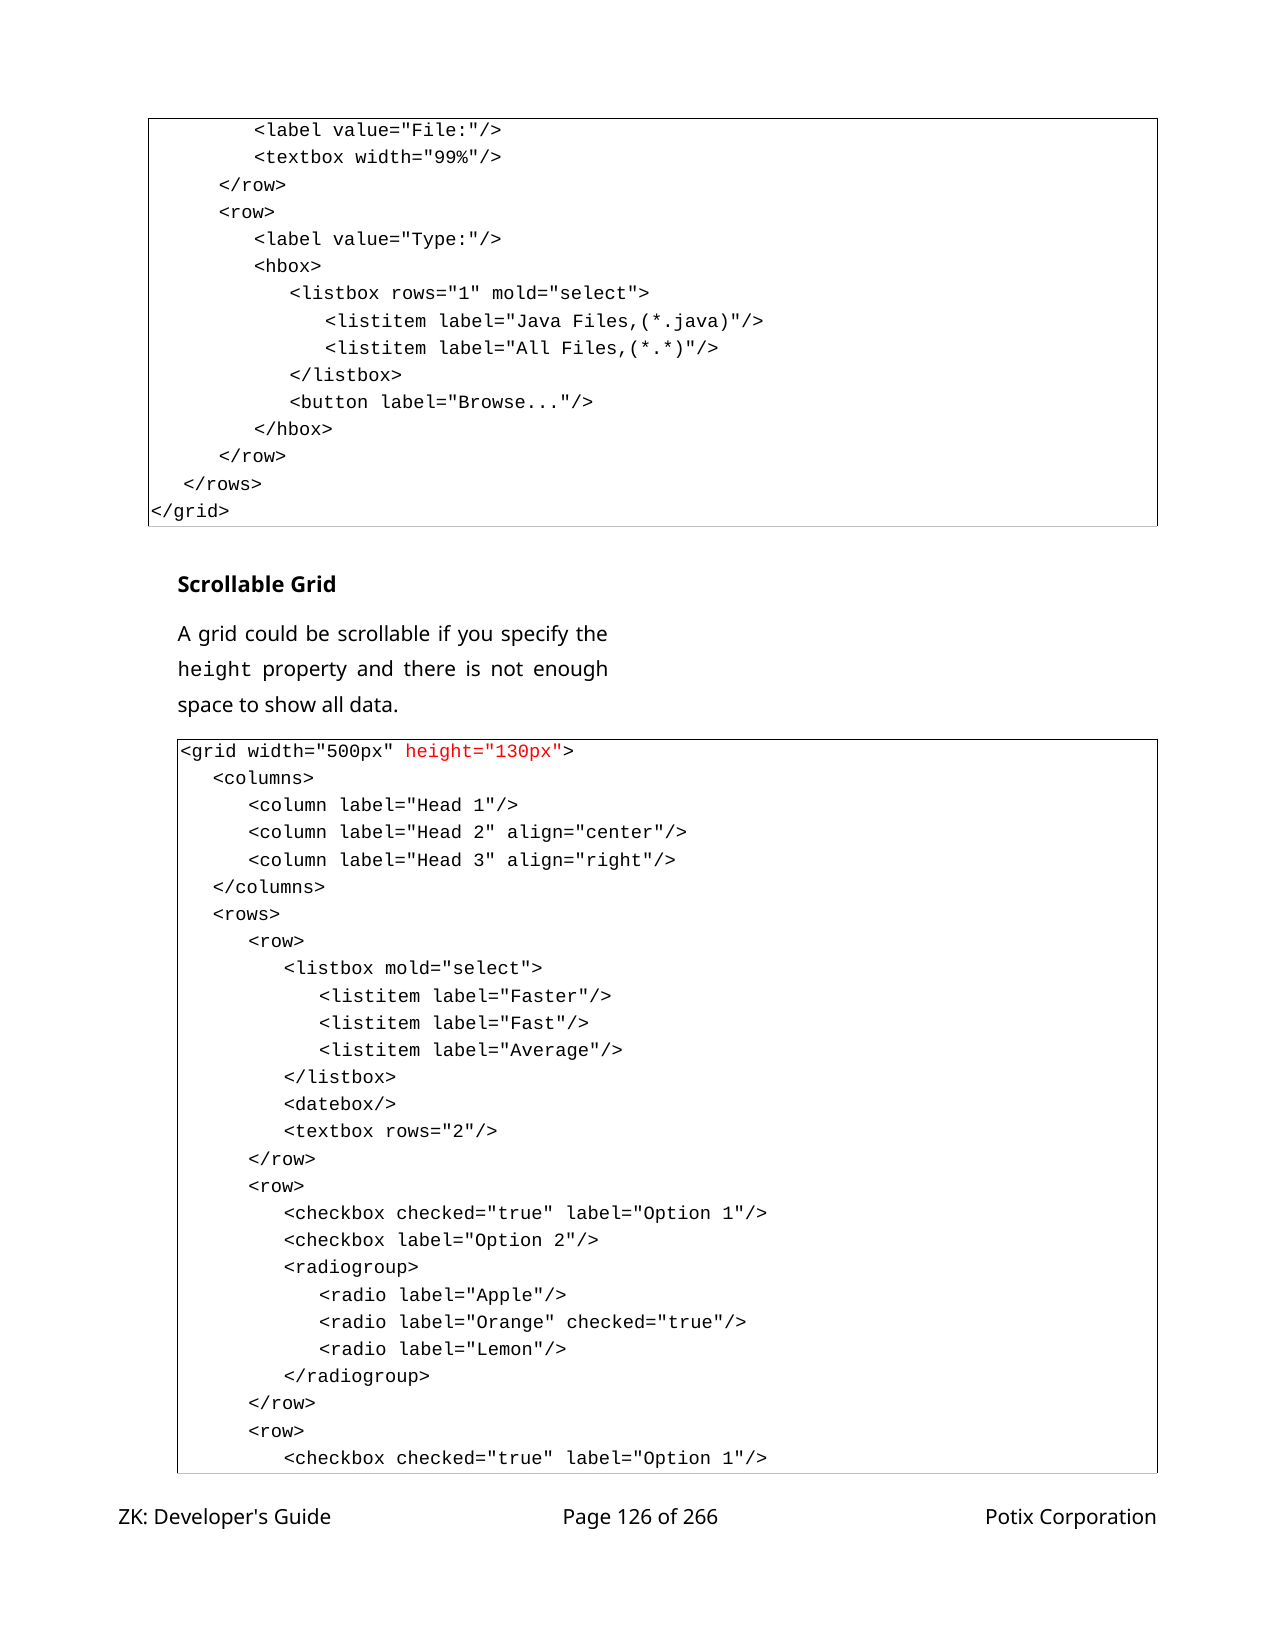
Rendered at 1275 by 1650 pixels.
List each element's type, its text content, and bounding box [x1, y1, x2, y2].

text <row> [178, 929, 1157, 953]
text <grid width="500px" height="130px"> [178, 740, 1157, 763]
text <textbox width="99%"/> [149, 145, 1157, 169]
text <checkbox checked="true" label="Option 1"/> [178, 1201, 1157, 1225]
text <column label="Head 1"/> [178, 793, 1157, 817]
text <radiogroup> [178, 1255, 1157, 1279]
text <checkbox label="Option 2"/> [178, 1228, 1157, 1252]
text <button label="Browse..."/> [149, 390, 1157, 414]
text <rows> [178, 902, 1157, 926]
text <label value="Type:"/> [149, 227, 1157, 251]
text <radio label="Orange" checked="true"/> [178, 1310, 1157, 1334]
text <row> [149, 200, 1157, 224]
text <hbox> [149, 254, 1157, 278]
text <column label="Head 3" align="right"/> [178, 847, 1157, 872]
text </rows> [149, 472, 1157, 496]
text <label value="File:"/> [149, 119, 1157, 142]
text </radiogroup> [178, 1364, 1157, 1388]
text </row> [178, 1391, 1157, 1416]
text <columns> [178, 766, 1157, 790]
text </row> [178, 1147, 1157, 1171]
text <listitem label="Average"/> [178, 1038, 1157, 1062]
text <listitem label="All Files,(*.*)"/> [149, 336, 1157, 360]
text </columns> [178, 875, 1157, 899]
text <radio label="Apple"/> [178, 1282, 1157, 1307]
text <listitem label="Java Files,(*.java)"/> [149, 308, 1157, 333]
text <checkbox checked="true" label="Option 1"/> [178, 1446, 1157, 1473]
text <listitem label="Fast"/> [178, 1011, 1157, 1035]
text <row> [178, 1174, 1157, 1198]
text <listitem label="Faster"/> [178, 983, 1157, 1008]
text </row> [149, 172, 1157, 197]
text <listbox rows="1" mold="select"> [149, 281, 1157, 306]
subtitle Scrollable Grid [177, 568, 1157, 598]
text </row> [149, 444, 1157, 469]
text <column label="Head 2" align="center"/> [178, 820, 1157, 844]
text </grid> [149, 499, 1157, 526]
text <radio label="Lemon"/> [178, 1337, 1157, 1361]
text <textbox rows="2"/> [178, 1119, 1157, 1144]
text A grid could be scrollable if you specify the height property and there is not enough space to show all data. [177, 619, 1157, 718]
text <datebox/> [178, 1092, 1157, 1116]
text </listbox> [178, 1065, 1157, 1089]
text </hbox> [149, 417, 1157, 441]
text <row> [178, 1418, 1157, 1443]
text </listbox> [149, 363, 1157, 387]
text <listbox mold="select"> [178, 956, 1157, 981]
